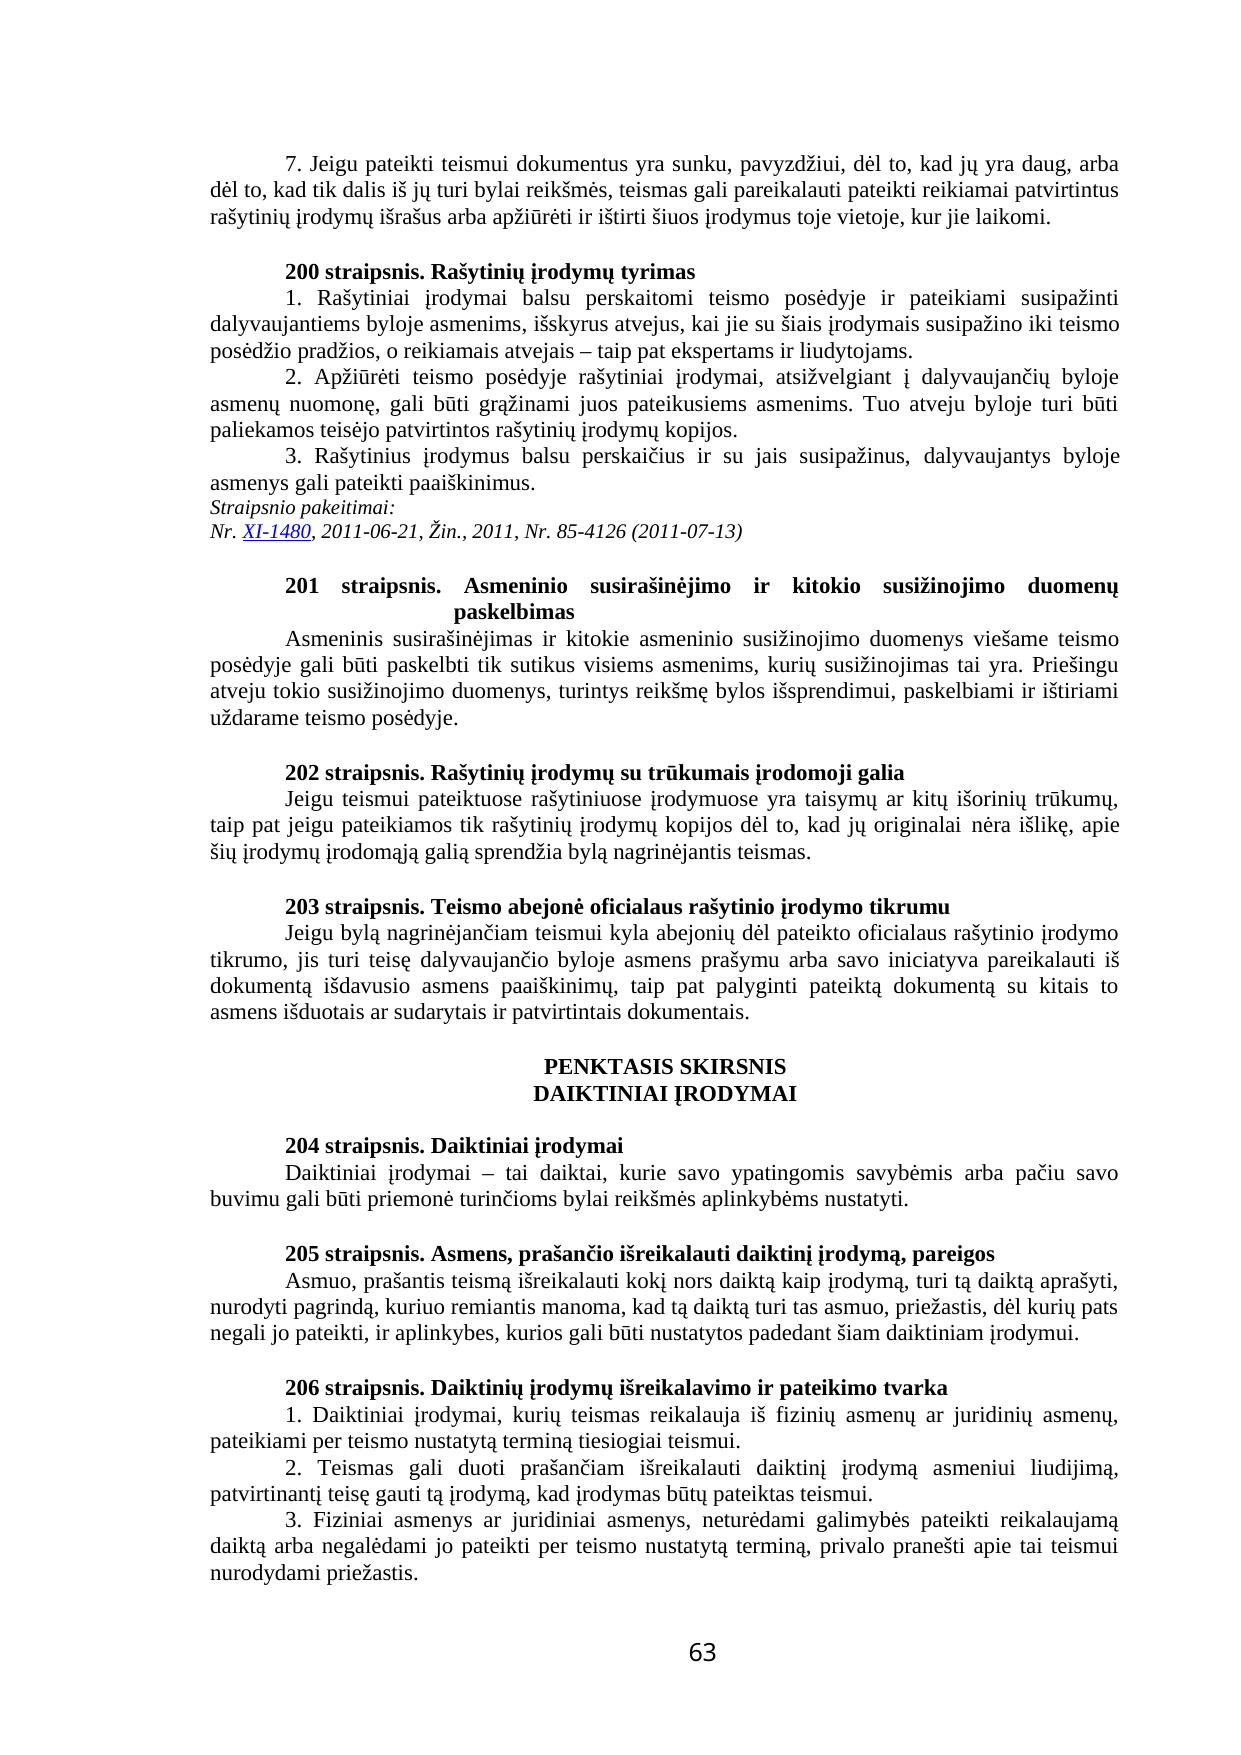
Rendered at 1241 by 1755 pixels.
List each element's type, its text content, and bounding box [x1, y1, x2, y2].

text Straipsnio pakeitimai: [210, 495, 1120, 519]
text 206 straipsnis. Daiktinių įrodymų išreikalavimo ir pateikimo tvarka [210, 1374, 1120, 1401]
text Jeigu bylą nagrinėjančiam teismui kyla abejonių dėl pateikto oficialaus rašytinio įrodymo tikrumo, jis turi teisę dalyvaujančio byloje asmens prašymu arba savo iniciatyva pareikalauti iš dokumentą išdavusio asmens paaiškinimų, taip pat palyginti pateiktą dokumentą su kitais to asmens išduotais ar sudarytais ir patvirtintais dokumentais. [210, 919, 1120, 1025]
text Daiktiniai įrodymai [210, 1080, 1120, 1106]
text 7. Jeigu pateikti teismui dokumentus yra sunku, pavyzdžiui, dėl to, kad jų yra daug, arba dėl to, kad tik dalis iš jų turi bylai reikšmės, teismas gali pareikalauti pateikti reikiamai patvirtintus rašytinių įrodymų išrašus arba apžiūrėti ir ištirti šiuos įrodymus toje vietoje, kur jie laikomi. [210, 150, 1120, 229]
text 201 straipsnis. Asmeninio susirašinėjimo ir kitokio susižinojimo duomenų paskelbimas [285, 572, 1120, 624]
text Asmeninis susirašinėjimas ir kitokie asmeninio susižinojimo duomenys viešame teismo posėdyje gali būti paskelbti tik sutikus visiems asmenims, kurių susižinojimas tai yra. Priešingu atveju tokio susižinojimo duomenys, turintys reikšmę bylos išsprendimui, paskelbiami ir ištiriami uždarame teismo posėdyje. [210, 624, 1120, 730]
text 2. Apžiūrėti teismo posėdyje rašytiniai įrodymai, atsižvelgiant į dalyvaujančių byloje asmenų nuomonę, gali būti grąžinami juos pateikusiems asmenims. Tuo atveju byloje turi būti paliekamos teisėjo patvirtintos rašytinių įrodymų kopijos. [210, 363, 1120, 442]
text 203 straipsnis. Teismo abejonė oficialaus rašytinio įrodymo tikrumu [210, 893, 1120, 919]
text Nr. XI-1480, 2011-06-21, Žin., 2011, Nr. 85-4126 (2011-07-13) [210, 519, 1120, 543]
text 202 straipsnis. Rašytinių įrodymų su trūkumais įrodomoji galia [210, 759, 1120, 785]
text 1. Daiktiniai įrodymai, kurių teismas reikalauja iš fizinių asmenų ar juridinių asmenų, pateikiami per teismo nustatytą terminą tiesiogiai teismui. [210, 1401, 1120, 1453]
text 2. Teismas gali duoti prašančiam išreikalauti daiktinį įrodymą asmeniui liudijimą, patvirtinantį teisę gauti tą įrodymą, kad įrodymas būtų pateiktas teismui. [210, 1453, 1120, 1506]
text Asmuo, prašantis teismą išreikalauti kokį nors daiktą kaip įrodymą, turi tą daiktą aprašyti, nurodyti pagrindą, kuriuo remiantis manoma, kad tą daiktą turi tas asmuo, priežastis, dėl kurių pats negali jo pateikti, ir aplinkybes, kurios gali būti nustatytos padedant šiam daiktiniam įrodymui. [210, 1267, 1120, 1346]
text 3. Rašytinius įrodymus balsu perskaičius ir su jais susipažinus, dalyvaujantys byloje asmenys gali pateikti paaiškinimus. [210, 442, 1120, 495]
text 1. Rašytiniai įrodymai balsu perskaitomi teismo posėdyje ir pateikiami susipažinti dalyvaujantiems byloje asmenims, išskyrus atvejus, kai jie su šiais įrodymais susipažino iki teismo posėdžio pradžios, o reikiamais atvejais – taip pat ekspertams ir liudytojams. [210, 284, 1120, 363]
text 200 straipsnis. Rašytinių įrodymų tyrimas [210, 258, 1120, 284]
text Daiktiniai įrodymai – tai daiktai, kurie savo ypatingomis savybėmis arba pačiu savo buvimu gali būti priemonė turinčioms bylai reikšmės aplinkybėms nustatyti. [210, 1159, 1120, 1212]
text Penktasis skirsnis [210, 1053, 1120, 1080]
text 205 straipsnis. Asmens, prašančio išreikalauti daiktinį įrodymą, pareigos [210, 1240, 1120, 1267]
text Jeigu teismui pateiktuose rašytiniuose įrodymuose yra taisymų ar kitų išorinių trūkumų, taip pat jeigu pateikiamos tik rašytinių įrodymų kopijos dėl to, kad jų originalai nėra išlikę, apie šių įrodymų įrodomąją galią sprendžia bylą nagrinėjantis teismas. [210, 785, 1120, 864]
text 3. Fiziniai asmenys ar juridiniai asmenys, neturėdami galimybės pateikti reikalaujamą daiktą arba negalėdami jo pateikti per teismo nustatytą terminą, privalo pranešti apie tai teismui nurodydami priežastis. [210, 1506, 1120, 1585]
text 204 straipsnis. Daiktiniai įrodymai [210, 1132, 1120, 1159]
